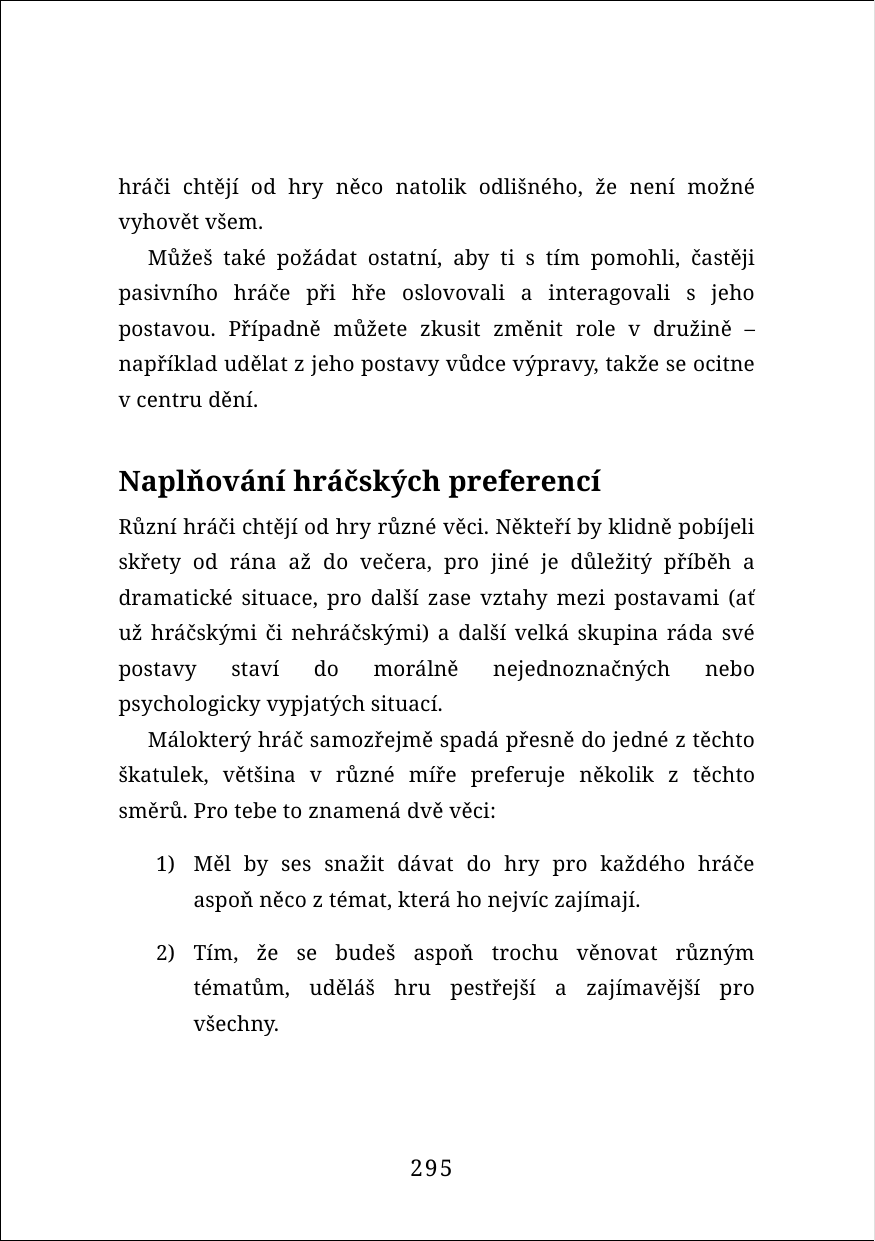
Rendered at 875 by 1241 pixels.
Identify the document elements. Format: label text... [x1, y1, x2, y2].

text Různí hráči chtějí od hry různé věci. Někteří by klidně pobíjeli skřety od rána až do večera, pro jiné je důležitý příběh a dramatické situace, pro další zase vztahy mezi postavami (ať už hráčskými či nehráčskými) a další velká skupina ráda své postavy staví do morálně nejednoznačných nebo psychologicky vypjatých situací. Málokterý hráč samozřejmě spadá přesně do jedné z těchto škatulek, většina v různé míře preferuje několik z těchto směrů. Pro tebe to znamená dvě věci: [118, 512, 756, 824]
list Měl by ses snažit dávat do hry pro každého hráče aspoň něco z témat, která ho nejvíc zajímají. [156, 849, 756, 913]
subtitle Naplňování hráčských preferencí [118, 462, 756, 500]
text hráči chtějí od hry něco natolik odlišného, že není možné vyhovět všem. Můžeš také požádat ostatní, aby ti s tím pomohli, častěji pasivního hráče při hře oslovovali a interagovali s jeho postavou. Případně můžete zkusit změnit role v družině – například udělat z jeho postavy vůdce výpravy, takže se ocitne v centru dění. [118, 172, 756, 413]
list Tím, že se budeš aspoň trochu věnovat různým tématům, uděláš hru pestřejší a zajímavější pro všechny. [156, 938, 756, 1037]
